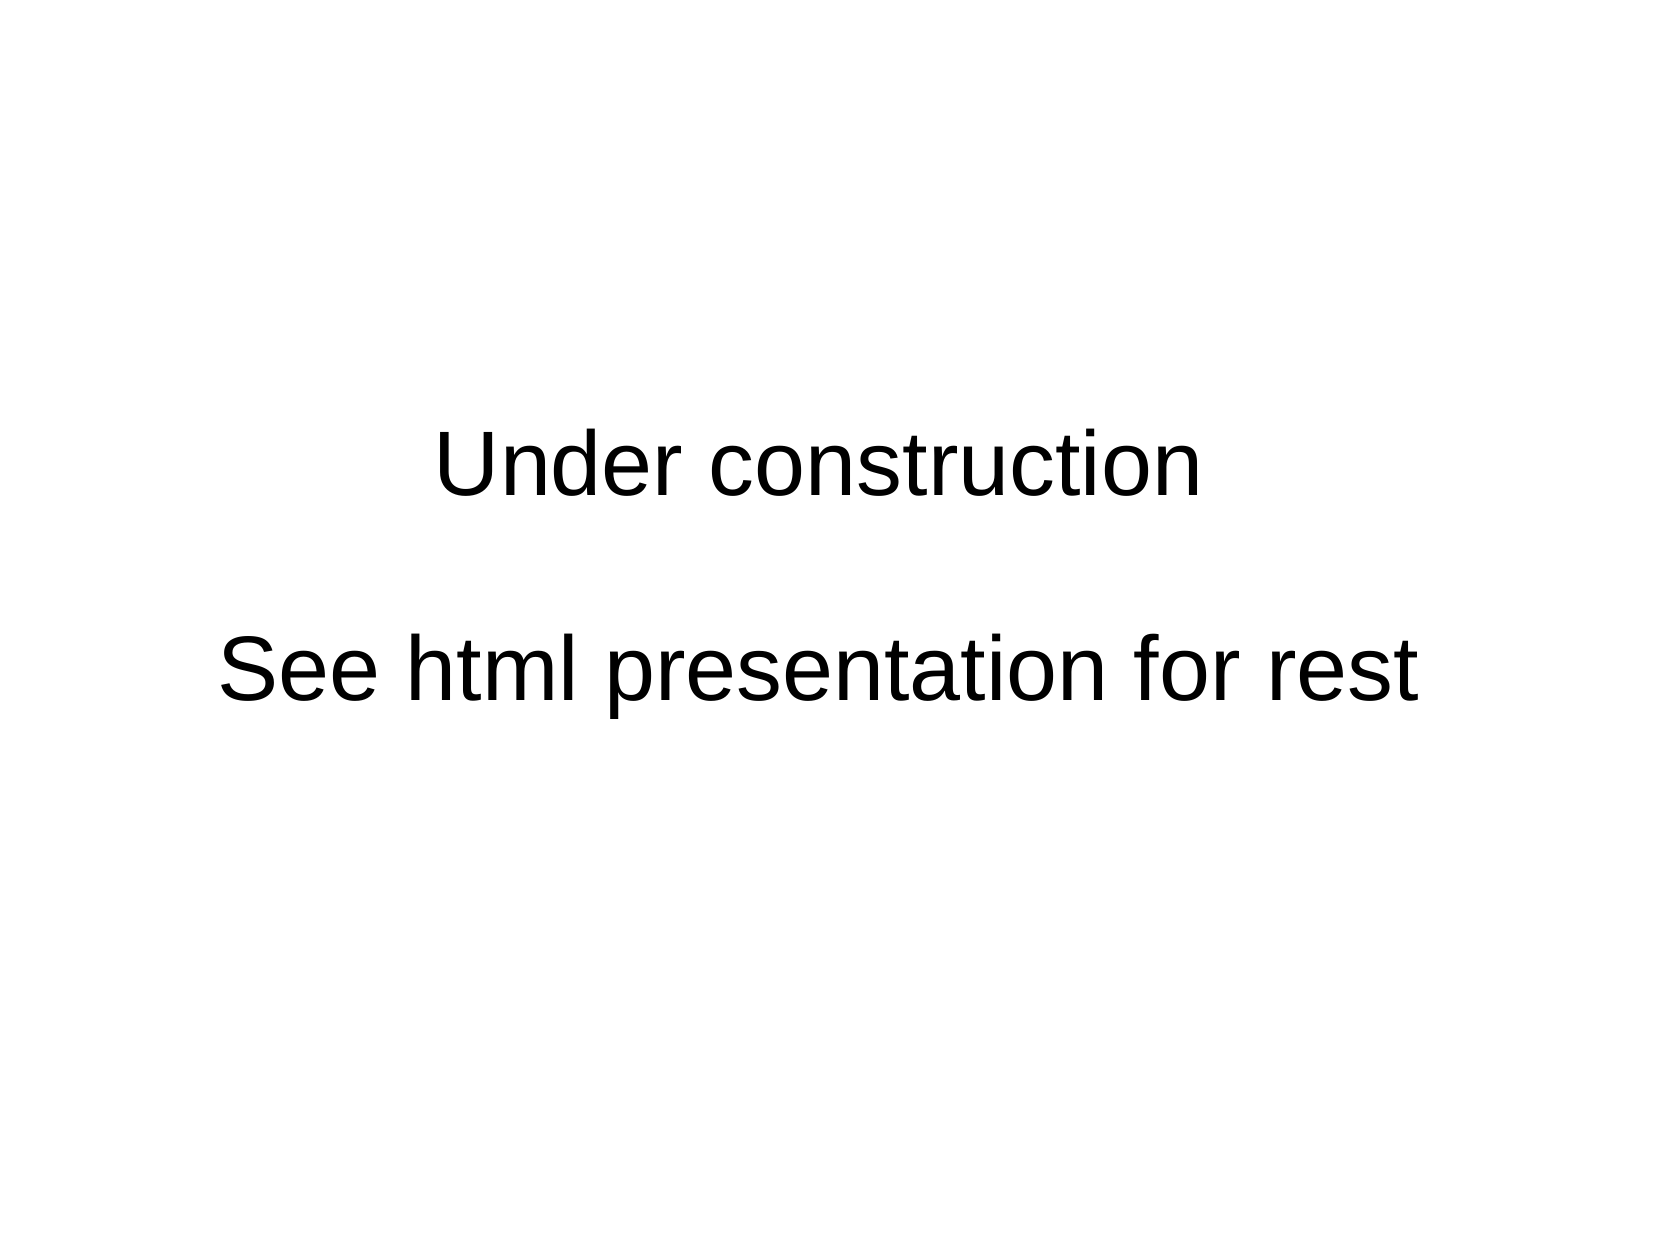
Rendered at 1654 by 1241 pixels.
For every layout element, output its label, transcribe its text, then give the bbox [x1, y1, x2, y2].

title Under construction See html presentation for rest [75, 412, 1564, 823]
